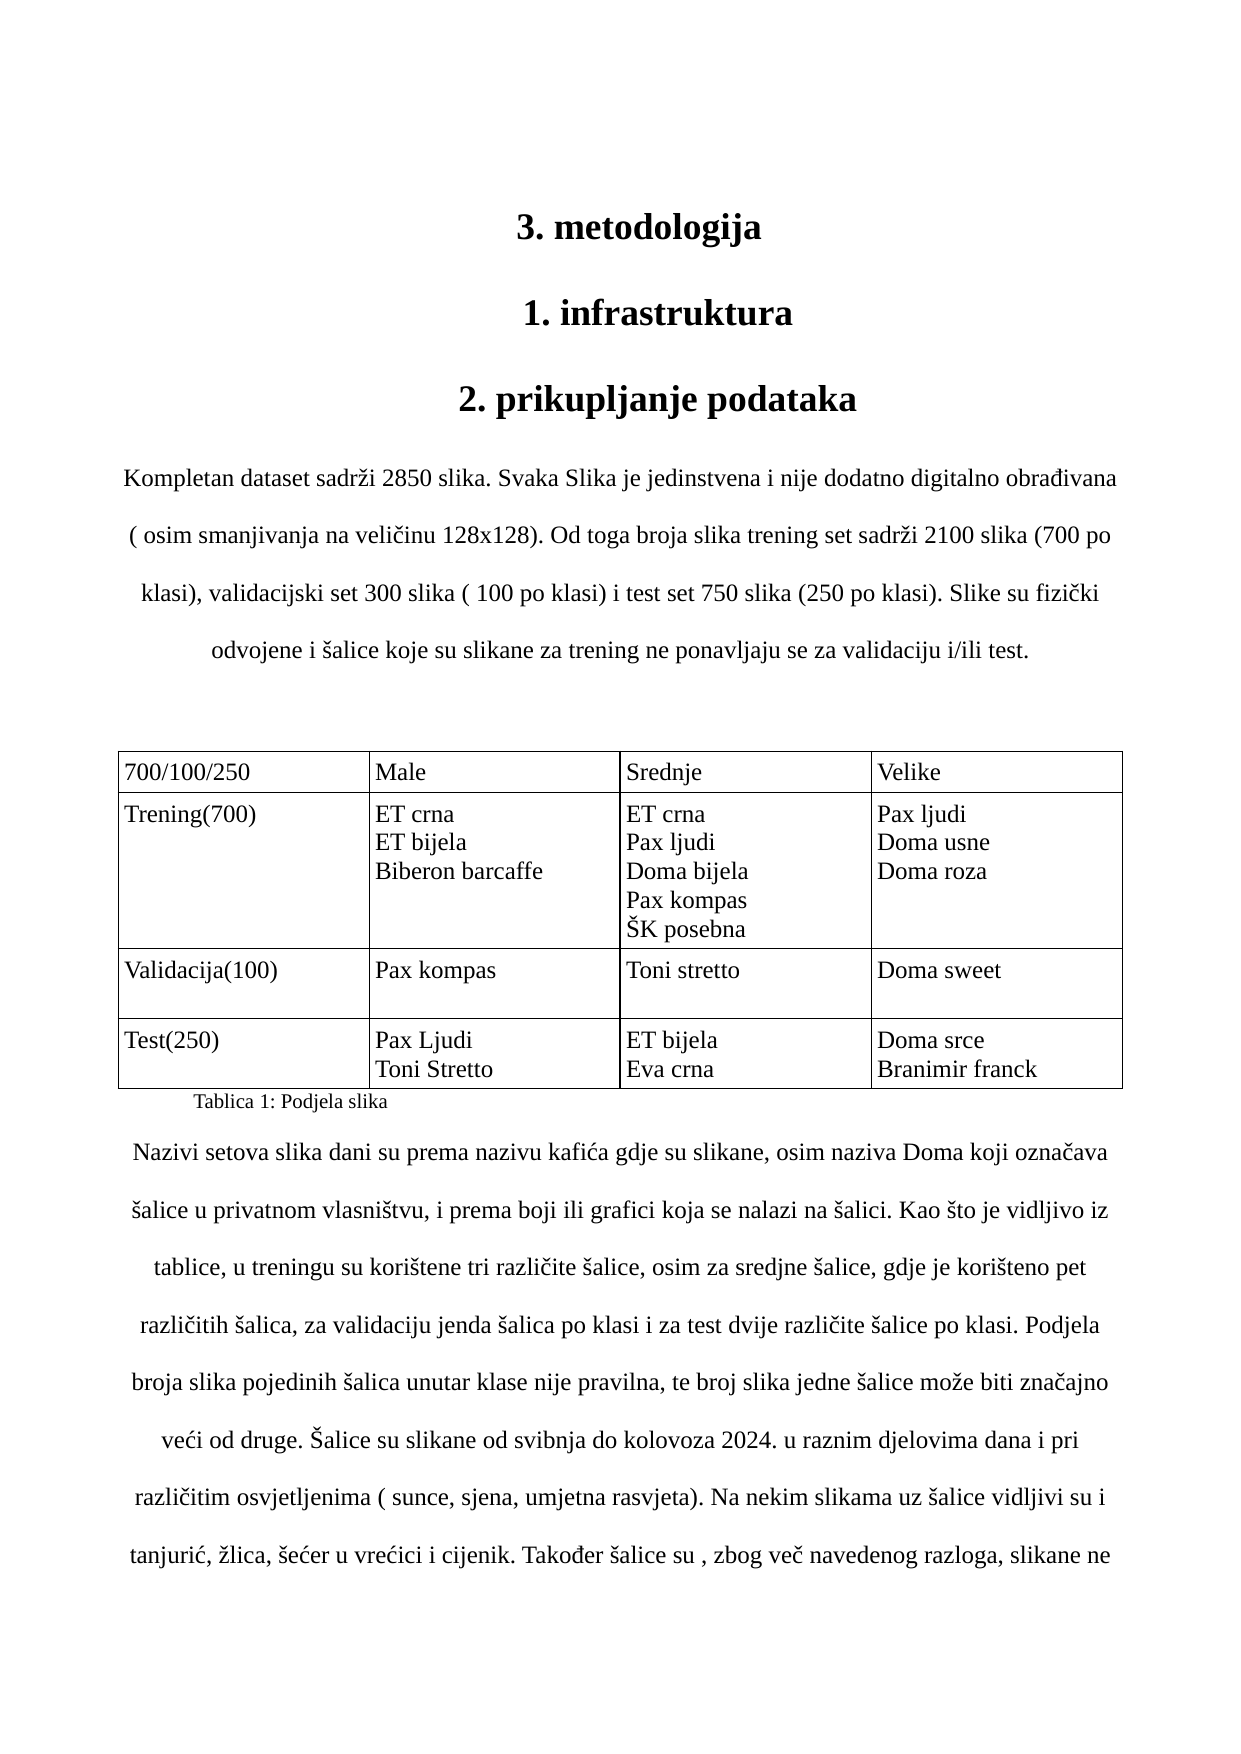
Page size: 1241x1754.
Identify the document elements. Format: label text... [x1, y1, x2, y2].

table_cell Validacija(100) [119, 949, 369, 1018]
table_cell Pax kompas [370, 949, 619, 1018]
table_cell Doma sweet [872, 949, 1122, 1018]
text Kompletan dataset sadrži 2850 slika. Svaka Slika je jedinstvena i nije dodatno digitalno obrađivana ( osim smanjivanja na veličinu 128x128). Od toga broja slika trening set sadrži 2100 slika (700 po klasi), validacijski set 300 slika ( 100 po klasi) i test set 750 slika (250 po klasi). Slike su fizički odvojene i šalice koje su slikane za trening ne ponavljaju se za validaciju i/ili test. [118, 463, 1122, 664]
table_cell ET crna ET bijela Biberon barcaffe [370, 793, 619, 948]
table_cell Test(250) [119, 1019, 369, 1088]
table_cell Toni stretto [621, 949, 871, 1018]
table_cell Pax Ljudi Toni Stretto [370, 1019, 619, 1088]
list metodologija [156, 204, 1122, 247]
list prikupljanje podataka [193, 377, 1122, 420]
table_cell Doma srce Branimir franck [872, 1019, 1122, 1088]
table_cell Trening(700) [119, 793, 369, 948]
table_header 700/100/250 [119, 752, 369, 792]
table_header Velike [872, 752, 1122, 792]
table_cell ET crna Pax ljudi Doma bijela Pax kompas ŠK posebna [621, 793, 871, 948]
table_header Male [370, 752, 619, 792]
table_cell ET bijela Eva crna [621, 1019, 871, 1088]
text Nazivi setova slika dani su prema nazivu kafića gdje su slikane, osim naziva Doma koji označava šalice u privatnom vlasništvu, i prema boji ili grafici koja se nalazi na šalici. Kao što je vidljivo iz tablice, u treningu su korištene tri različite šalice, osim za sredjne šalice, gdje je korišteno pet različitih šalica, za validaciju jenda šalica po klasi i za test dvije različite šalice po klasi. Podjela broja slika pojedinih šalica unutar klase nije pravilna, te broj slika jedne šalice može biti značajno veći od druge. Šalice su slikane od svibnja do kolovoza 2024. u raznim djelovima dana i pri različitim osvjetljenima ( sunce, sjena, umjetna rasvjeta). Na nekim slikama uz šalice vidljivi su i tanjurić, žlica, šećer u vrećici i cijenik. Također šalice su , zbog več navedenog razloga, slikane ne [118, 1137, 1122, 1568]
table_cell Pax ljudi Doma usne Doma roza [872, 793, 1122, 948]
list infrastruktura [193, 291, 1122, 334]
table_header Srednje [621, 752, 871, 792]
list Tablica 1: Podjela slika [156, 1089, 1122, 1113]
